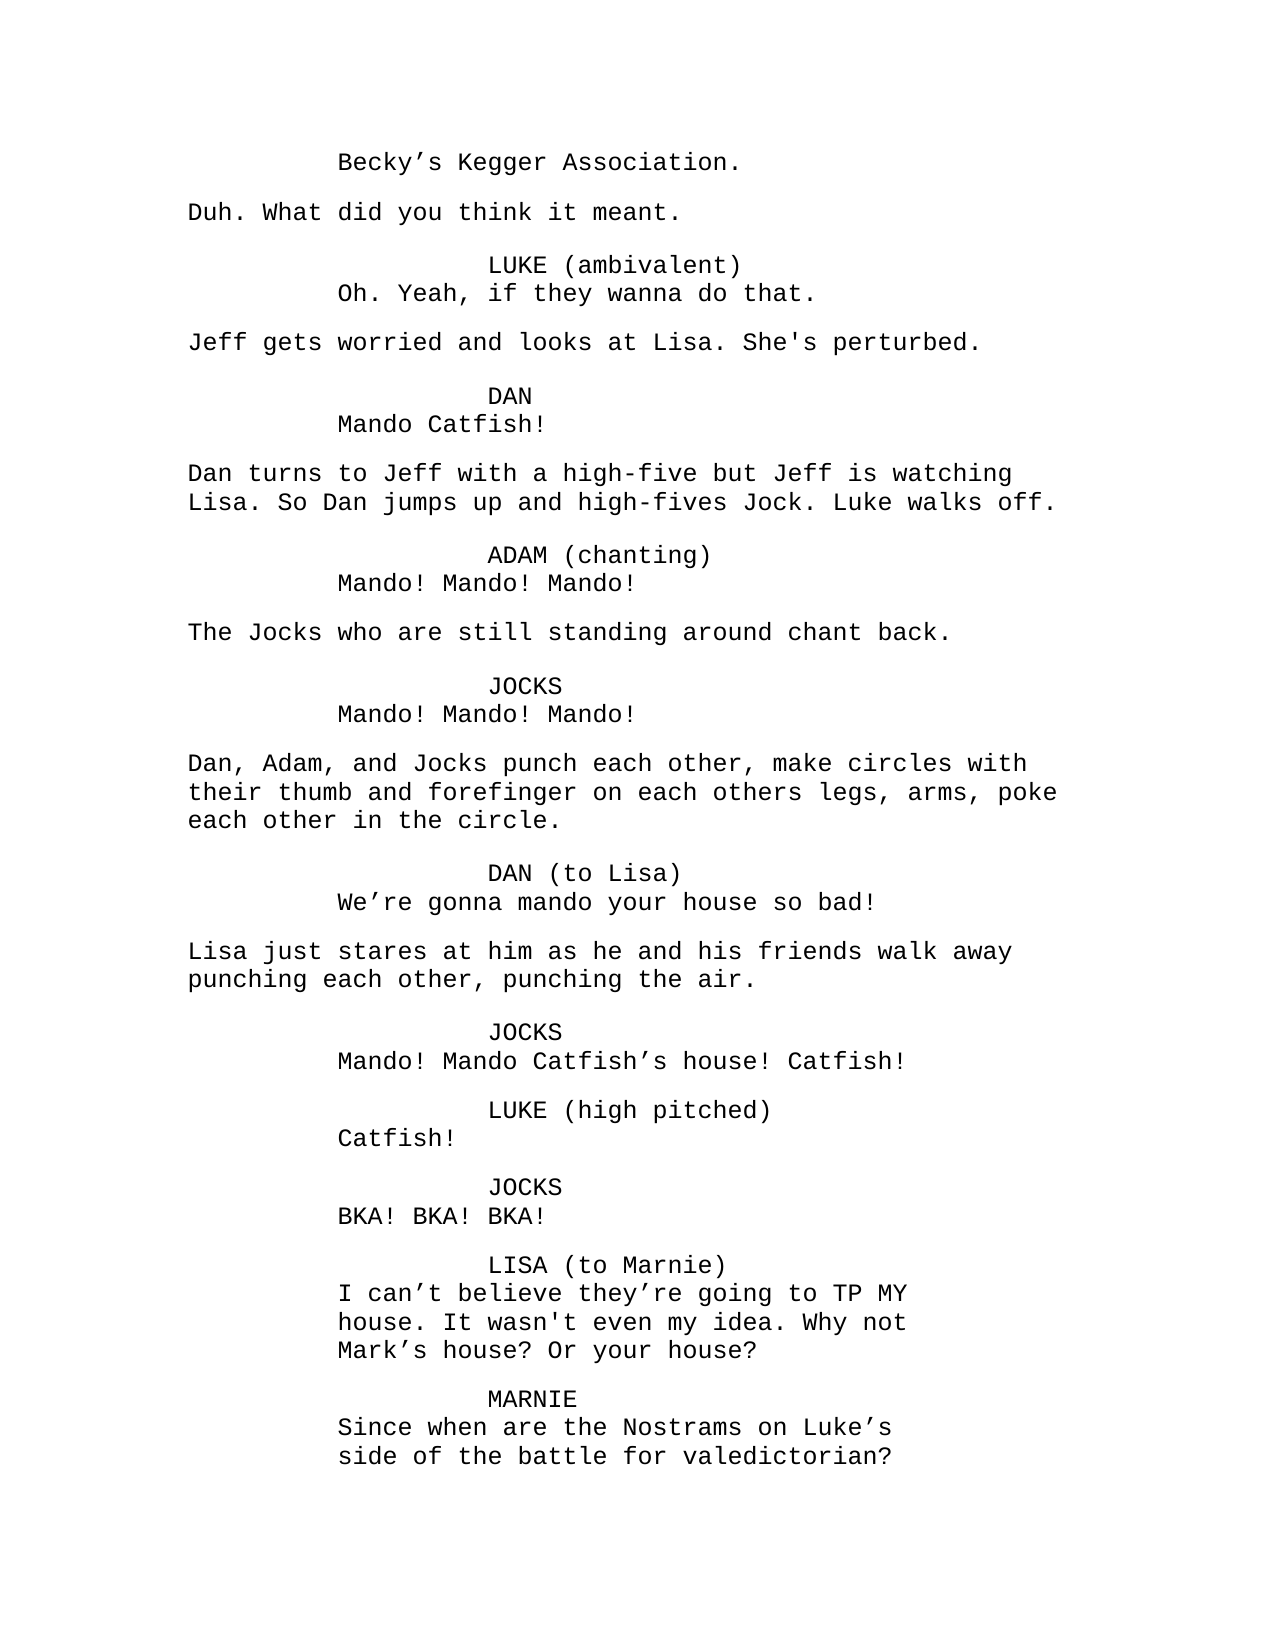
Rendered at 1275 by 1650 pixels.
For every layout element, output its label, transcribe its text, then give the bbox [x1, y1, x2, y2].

text ADAM (chanting) [187, 542, 1087, 571]
text Since when are the Nostrams on Luke’s side of the battle for valedictorian? [337, 1415, 937, 1472]
text Oh. Yeah, if they wanna do that. [337, 281, 937, 309]
text Dan turns to Jeff with a high-five but Jeff is watching Lisa. So Dan jumps up and high-fives Jock. Luke walks off. [187, 461, 1087, 517]
text Mando! Mando Catfish’s house! Catfish! [337, 1048, 937, 1077]
text JOCKS [187, 1175, 1087, 1203]
text JOCKS [187, 1020, 1087, 1048]
text LUKE (high pitched) [187, 1097, 1087, 1126]
text We’re gonna mando your house so bad! [337, 889, 937, 917]
text Dan, Adam, and Jocks punch each other, make circles with their thumb and forefinger on each others legs, arms, poke each other in the circle. [187, 751, 1087, 836]
text LUKE (ambivalent) [187, 252, 1087, 281]
text Catfish! [337, 1126, 937, 1154]
text BKA! BKA! BKA! [337, 1203, 937, 1232]
text Becky’s Kegger Association. [337, 150, 937, 178]
text Lisa just stares at him as he and his friends walk away punching each other, punching the air. [187, 938, 1087, 995]
text The Jocks who are still standing around chant back. [187, 620, 1087, 648]
text Mando Catfish! [337, 412, 937, 440]
text MARNIE [187, 1387, 1087, 1415]
text Jeff gets worried and looks at Lisa. She's perturbed. [187, 330, 1087, 358]
text DAN (to Lisa) [187, 861, 1087, 889]
text JOCKS [187, 673, 1087, 702]
text LISA (to Marnie) [187, 1252, 1087, 1281]
text Mando! Mando! Mando! [337, 571, 937, 599]
text DAN [187, 383, 1087, 412]
text I can’t believe they’re going to TP MY house. It wasn't even my idea. Why not Mark’s house? Or your house? [337, 1281, 937, 1366]
text Duh. What did you think it meant. [187, 199, 1087, 227]
text Mando! Mando! Mando! [337, 702, 937, 730]
